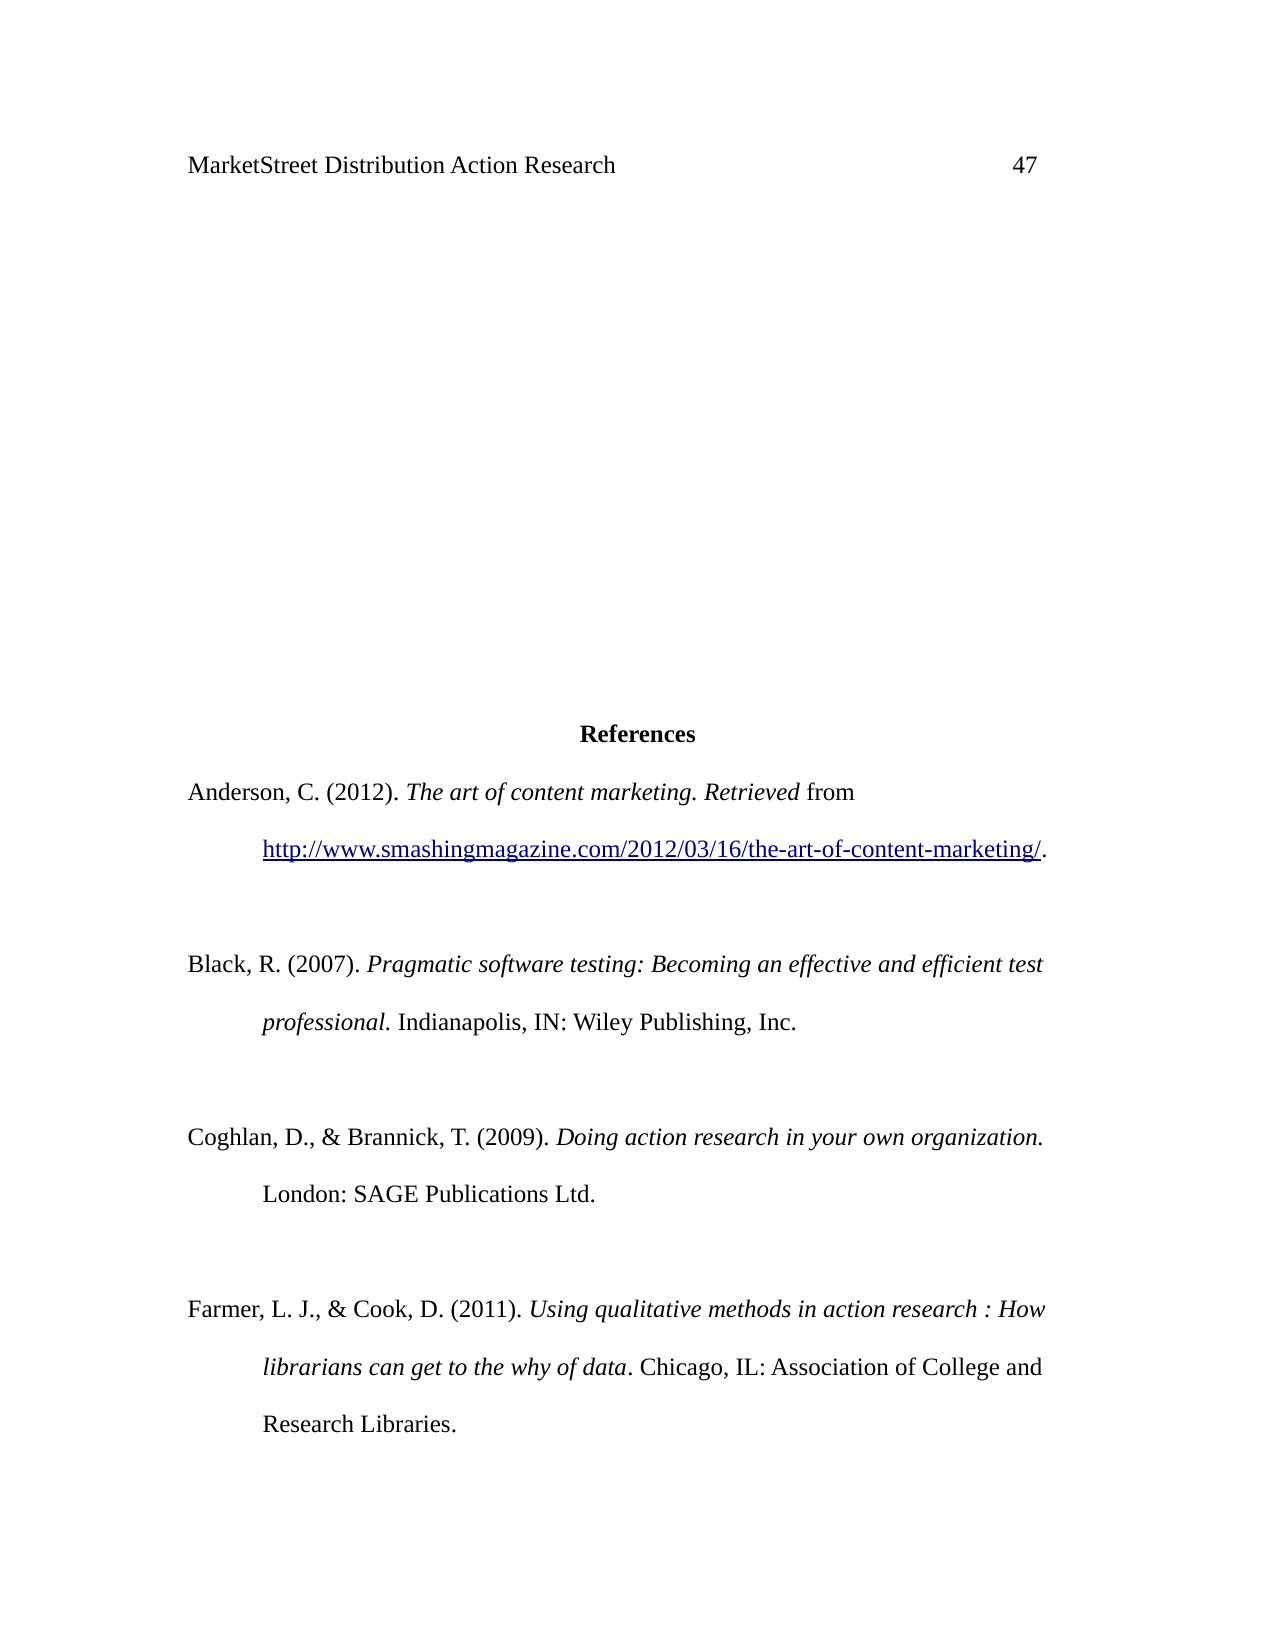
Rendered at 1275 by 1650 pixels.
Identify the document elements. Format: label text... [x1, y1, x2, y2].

text Anderson, C. (2012). The art of content marketing. Retrieved from http://www.smashingmagazine.com/2012/03/16/the-art-of-content-marketing/. [187, 777, 1087, 863]
text London: SAGE Publications Ltd. [187, 1179, 1087, 1208]
text Black, R. (2007). Pragmatic software testing: Becoming an effective and efficient test professional. Indianapolis, IN: Wiley Publishing, Inc. [187, 949, 1087, 1036]
text Coghlan, D., & Brannick, T. (2009). Doing action research in your own organization. [187, 1122, 1087, 1151]
text Farmer, L. J., & Cook, D. (2011). Using qualitative methods in action research : How librarians can get to the why of data. Chicago, IL: Association of College and Research Libraries. [187, 1294, 1087, 1438]
text References [187, 719, 1087, 748]
